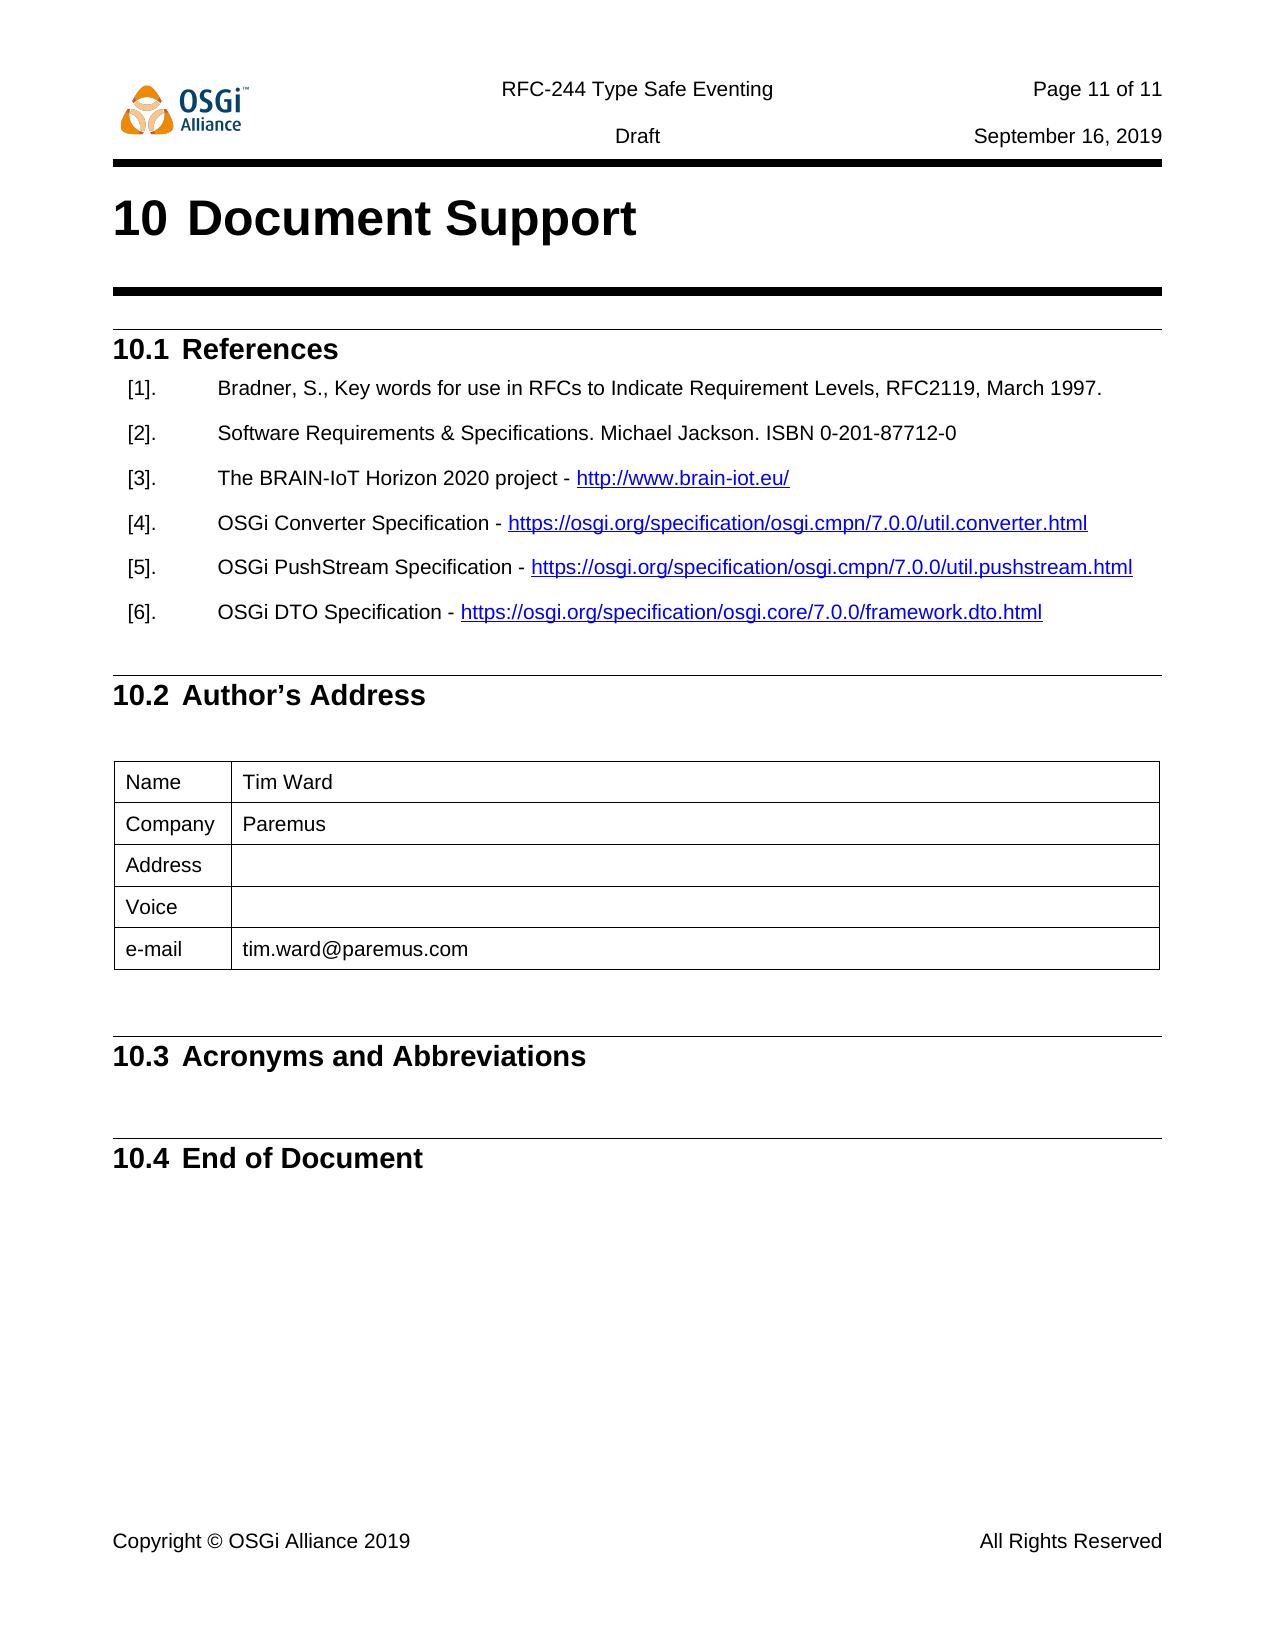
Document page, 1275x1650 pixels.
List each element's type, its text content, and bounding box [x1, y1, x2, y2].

subtitle References [112, 330, 1162, 366]
subtitle Document Support [112, 160, 1162, 296]
subtitle Acronyms and Abbreviations [112, 1037, 1162, 1072]
picture [113, 78, 257, 142]
table_cell [232, 887, 1159, 927]
table_cell Address [115, 845, 231, 886]
list OSGi DTO Specification - https://osgi.org/specification/osgi.core/7.0.0/framework.dto.html [127, 600, 1162, 624]
list OSGi Converter Specification - https://osgi.org/specification/osgi.cmpn/7.0.0/util.converter.html [127, 510, 1162, 534]
table_cell tim.ward@paremus.com [232, 928, 1159, 969]
table_cell Paremus [232, 803, 1159, 844]
list OSGi PushStream Specification - https://osgi.org/specification/osgi.cmpn/7.0.0/util.pushstream.html [127, 555, 1162, 579]
table_cell Voice [115, 887, 231, 927]
subtitle End of Document [112, 1139, 1162, 1174]
list The BRAIN-IoT Horizon 2020 project - http://www.brain-iot.eu/ [127, 466, 1162, 489]
table_header Tim Ward [232, 762, 1159, 802]
table_cell Company [115, 803, 231, 844]
table_header Name [115, 762, 231, 802]
table_cell [232, 845, 1159, 886]
list Software Requirements & Specifications. Michael Jackson. ISBN 0-201-87712-0 [127, 421, 1162, 445]
list Bradner, S., Key words for use in RFCs to Indicate Requirement Levels, RFC2119, March 1997. [127, 376, 1162, 400]
table_cell e-mail [115, 928, 231, 969]
subtitle Author’s Address [112, 676, 1162, 712]
